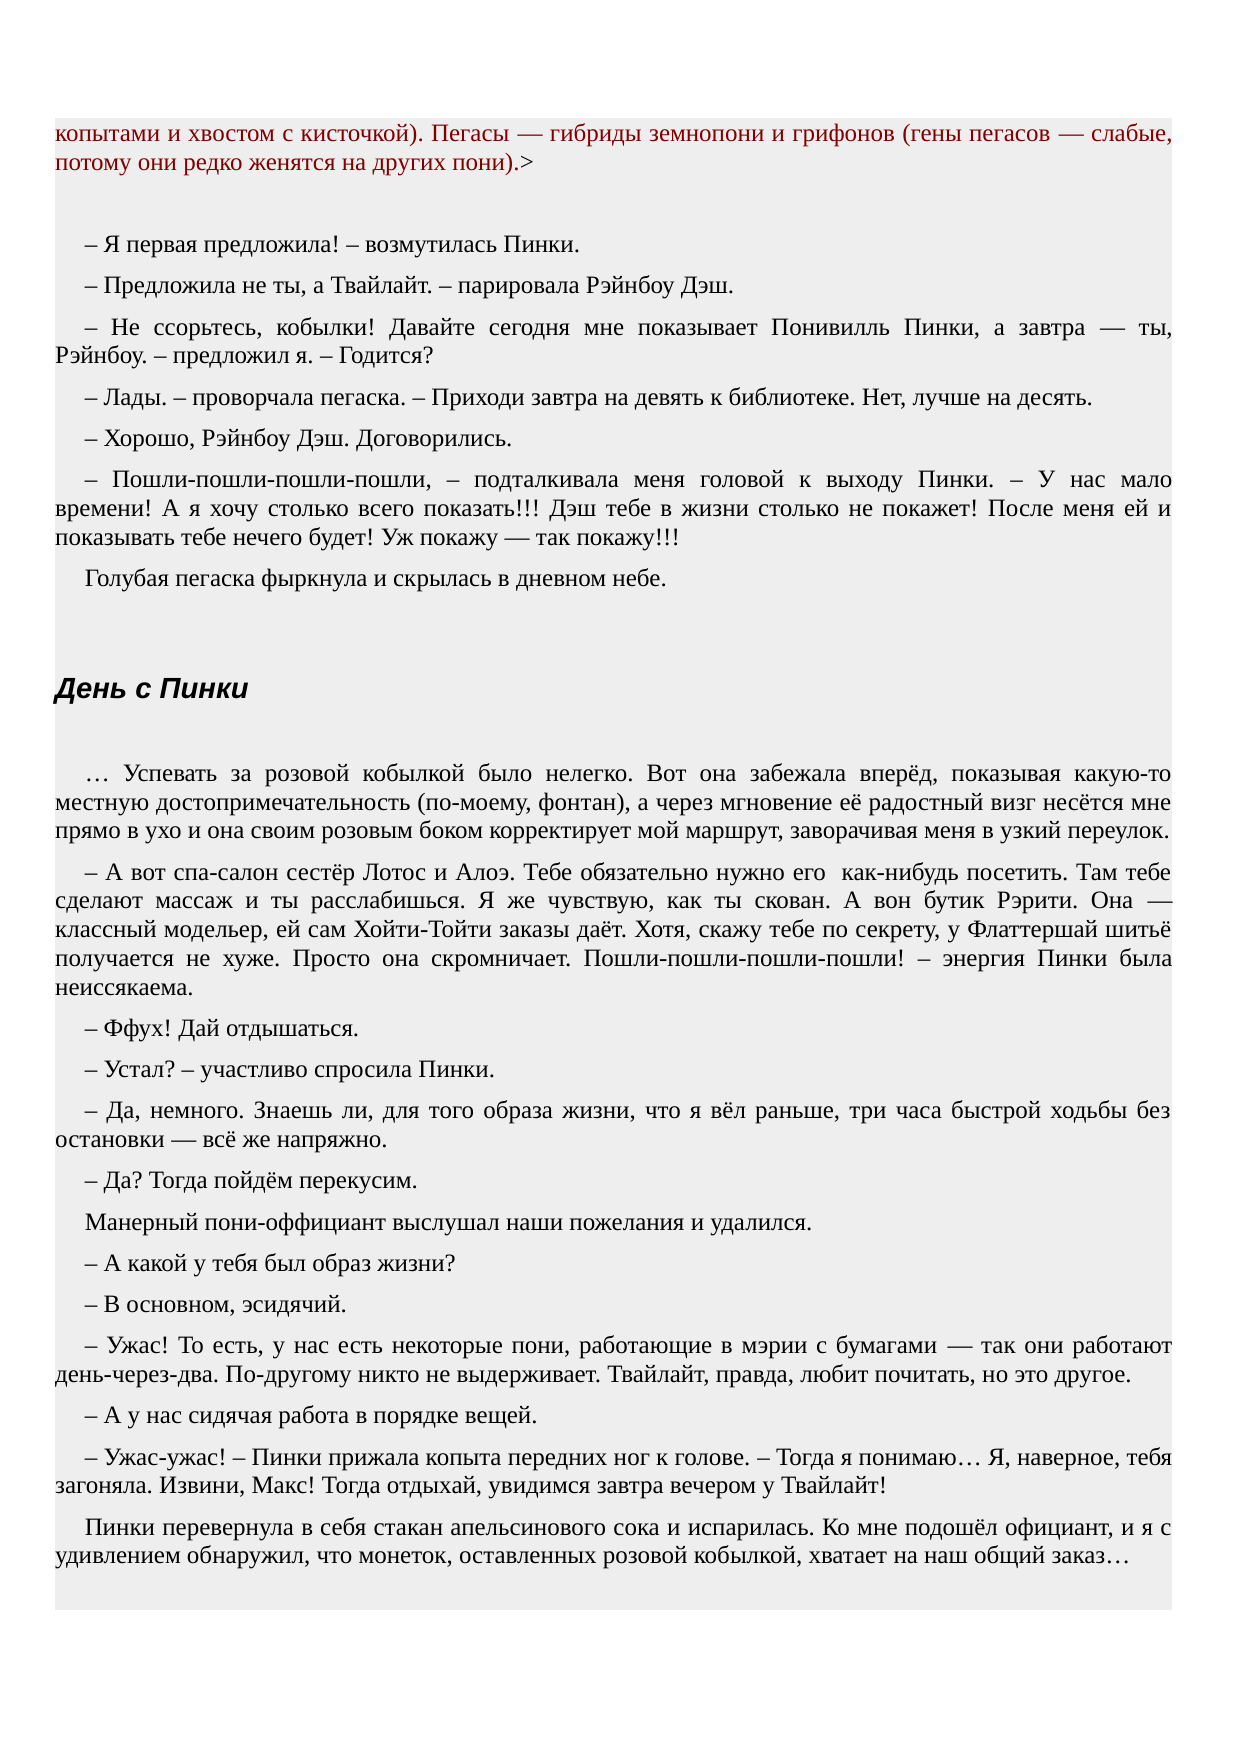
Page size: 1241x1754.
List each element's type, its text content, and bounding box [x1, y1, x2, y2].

text – Устал? – участливо спросила Пинки. [55, 1054, 1172, 1083]
text – Пошли-пошли-пошли-пошли, – подталкивала меня головой к выходу Пинки. – У нас мало времени! А я хочу столько всего показать!!! Дэш тебе в жизни столько не покажет! После меня ей и показывать тебе нечего будет! Уж покажу — так покажу!!! [55, 464, 1172, 551]
text – Ужас-ужас! – Пинки прижала копыта передних ног к голове. – Тогда я понимаю… Я, наверное, тебя загоняла. Извини, Макс! Тогда отдыхай, увидимся завтра вечером у Твайлайт! [55, 1442, 1172, 1499]
text Манерный пони-оффициант выслушал наши пожелания и удалился. [55, 1207, 1172, 1235]
text Пинки перевернула в себя стакан апельсинового сока и испарилась. Ко мне подошёл официант, и я с удивлением обнаружил, что монеток, оставленных розовой кобылкой, хватает на наш общий заказ… [55, 1512, 1172, 1569]
text – Да? Тогда пойдём перекусим. [55, 1165, 1172, 1194]
text – Не ссорьтесь, кобылки! Давайте сегодня мне показывает Понивилль Пинки, а завтра — ты, Рэйнбоу. – предложил я. – Годится? [55, 312, 1172, 369]
text – Предложила не ты, а Твайлайт. – парировала Рэйнбоу Дэш. [55, 271, 1172, 299]
text – А вот спа-салон сестёр Лотос и Алоэ. Тебе обязательно нужно его как-нибудь посетить. Там тебе сделают массаж и ты расслабишься. Я же чувствую, как ты скован. А вон бутик Рэрити. Она — классный модельер, ей сам Хойти-Тойти заказы даёт. Хотя, скажу тебе по секрету, у Флаттершай шитьё получается не хуже. Просто она скромничает. Пошли-пошли-пошли-пошли! – энергия Пинки была неиссякаема. [55, 857, 1172, 1000]
text – Ффух! Дай отдышаться. [55, 1013, 1172, 1042]
text – Да, немного. Знаешь ли, для того образа жизни, что я вёл раньше, три часа быстрой ходьбы без остановки — всё же напряжно. [55, 1095, 1172, 1153]
subtitle День с Пинки [55, 671, 1172, 704]
text – Ужас! То есть, у нас есть некоторые пони, работающие в мэрии с бумагами — так они работают день-через-два. По-другому никто не выдерживает. Твайлайт, правда, любит почитать, но это другое. [55, 1330, 1172, 1388]
text копытами и хвостом с кисточкой). Пегасы — гибриды земнопони и грифонов (гены пегасов — слабые, потому они редко женятся на других пони).> [55, 118, 1172, 176]
text – А у нас сидячая работа в порядке вещей. [55, 1400, 1172, 1429]
text – В основном, эсидячий. [55, 1289, 1172, 1318]
text – А какой у тебя был образ жизни? [55, 1248, 1172, 1277]
text … Успевать за розовой кобылкой было нелегко. Вот она забежала вперёд, показывая какую-то местную достопримечательность (по-моему, фонтан), а через мгновение её радостный визг несётся мне прямо в ухо и она своим розовым боком корректирует мой маршрут, заворачивая меня в узкий переулок. [55, 758, 1172, 844]
text Голубая пегаска фыркнула и скрылась в дневном небе. [55, 563, 1172, 592]
text – Хорошо, Рэйнбоу Дэш. Договорились. [55, 423, 1172, 452]
text – Я первая предложила! – возмутилась Пинки. [55, 229, 1172, 258]
text – Лады. – проворчала пегаска. – Приходи завтра на девять к библиотеке. Нет, лучше на десять. [55, 382, 1172, 411]
